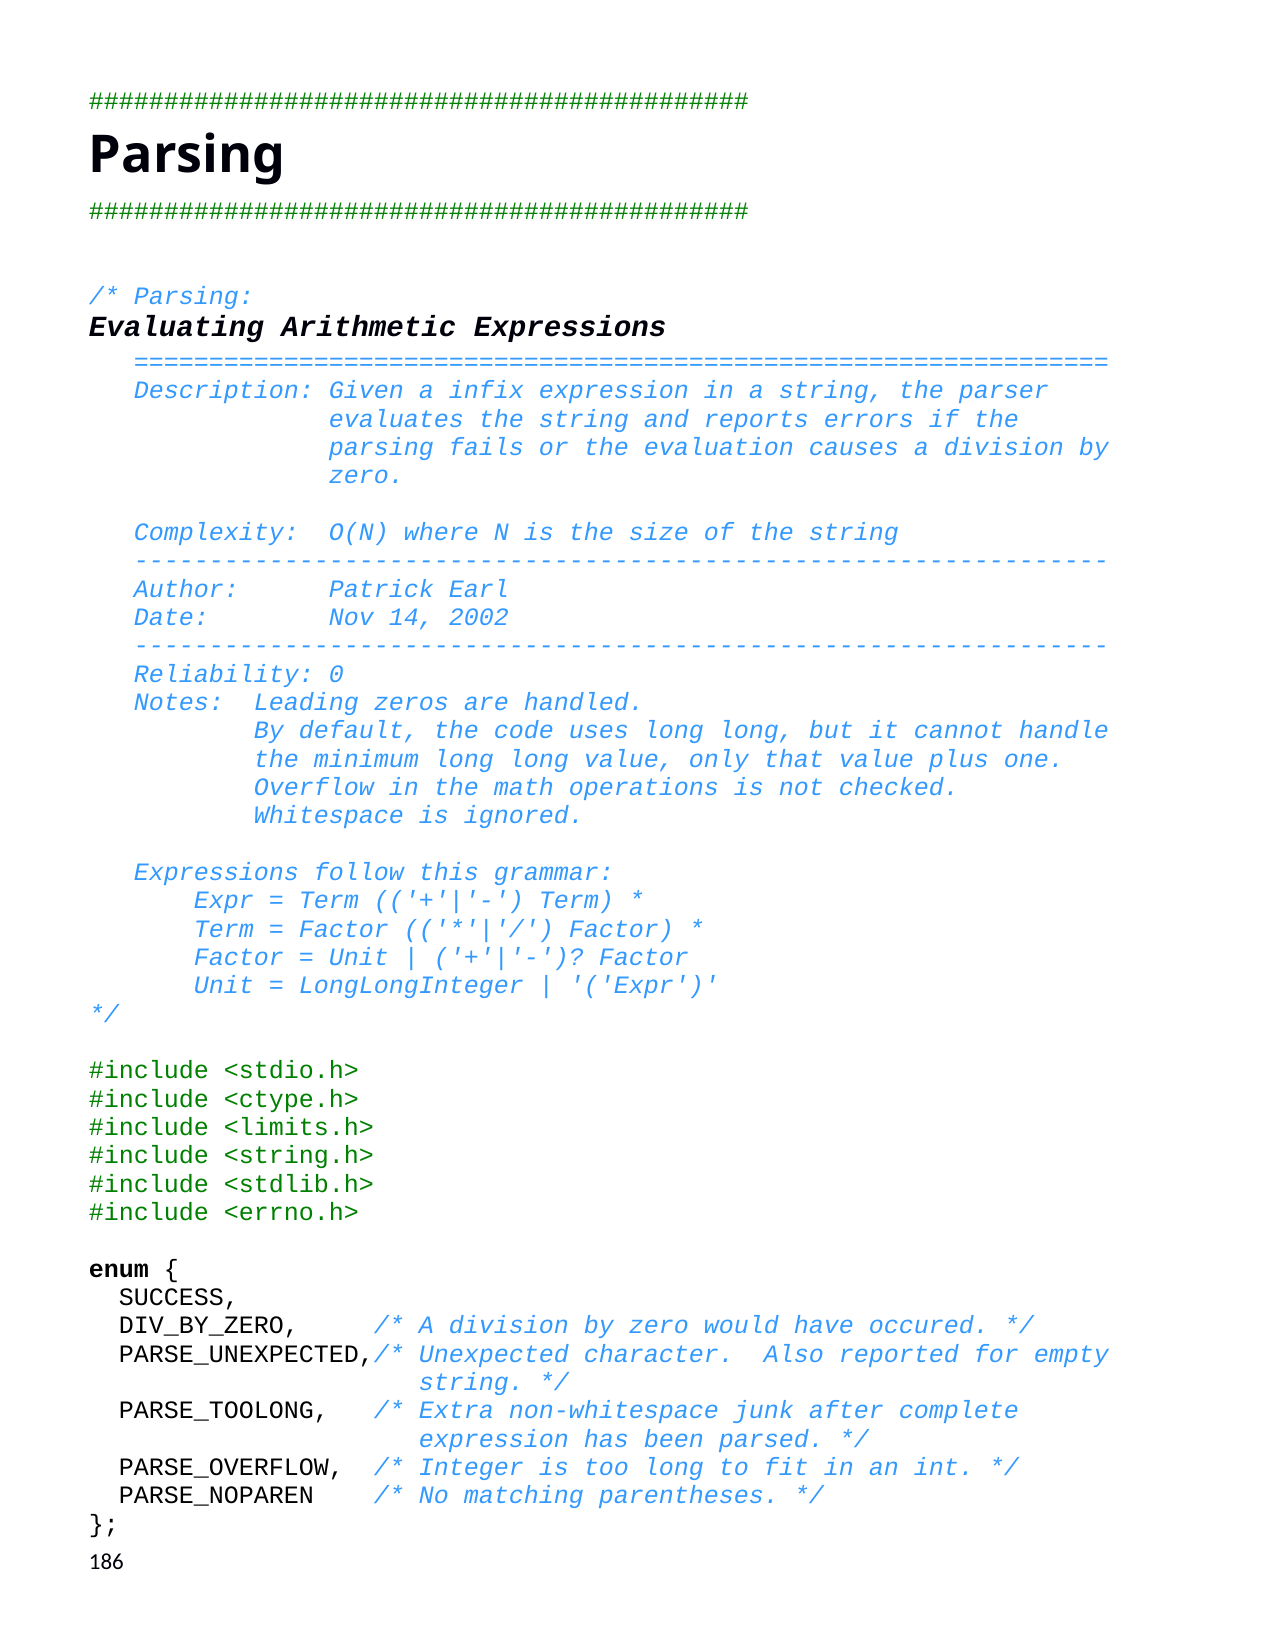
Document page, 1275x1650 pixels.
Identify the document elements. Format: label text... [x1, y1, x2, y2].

text ----------------------------------------------------------------- [89, 548, 1186, 576]
text SUCCESS, [89, 1285, 1186, 1313]
text evaluates the string and reports errors if the [89, 406, 1186, 435]
text PARSE_TOOLONG, /* Extra non-whitespace junk after complete [89, 1398, 1186, 1426]
text #include <stdio.h> [89, 1058, 1186, 1086]
text enum { [89, 1256, 1186, 1285]
text Term = Factor (('*'|'/') Factor) * [89, 916, 1186, 945]
text the minimum long long value, only that value plus one. [89, 746, 1186, 775]
text parsing fails or the evaluation causes a division by [89, 435, 1186, 463]
text Expressions follow this grammar: [89, 860, 1186, 888]
text DIV_BY_ZERO, /* A division by zero would have occured. */ [89, 1313, 1186, 1341]
text ############################################ [89, 89, 1186, 117]
text Description: Given a infix expression in a string, the parser [89, 378, 1186, 406]
text PARSE_NOPAREN /* No matching parentheses. */ [89, 1483, 1186, 1511]
text Complexity: O(N) where N is the size of the string [89, 520, 1186, 548]
text ############################################ [89, 198, 1186, 227]
text */ [89, 1001, 1186, 1030]
text Factor = Unit | ('+'|'-')? Factor [89, 945, 1186, 973]
subtitle Evaluating Arithmetic Expressions [89, 312, 1186, 345]
text #include <errno.h> [89, 1200, 1186, 1228]
text ----------------------------------------------------------------- [89, 633, 1186, 661]
text Reliability: 0 [89, 661, 1186, 690]
text PARSE_OVERFLOW, /* Integer is too long to fit in an int. */ [89, 1455, 1186, 1483]
text Author: Patrick Earl [89, 576, 1186, 605]
text By default, the code uses long long, but it cannot handle [89, 718, 1186, 746]
text }; [89, 1511, 1186, 1540]
text ================================================================= [89, 350, 1186, 378]
text #include <ctype.h> [89, 1086, 1186, 1115]
text Whitespace is ignored. [89, 803, 1186, 831]
text zero. [89, 463, 1186, 491]
text #include <stdlib.h> [89, 1171, 1186, 1200]
text expression has been parsed. */ [89, 1426, 1186, 1455]
text #include <string.h> [89, 1143, 1186, 1171]
text PARSE_UNEXPECTED,/* Unexpected character. Also reported for empty [89, 1341, 1186, 1370]
text /* Parsing: [89, 283, 1186, 312]
text string. */ [89, 1370, 1186, 1398]
text Unit = LongLongInteger | '('Expr')' [89, 973, 1186, 1001]
subtitle Parsing [89, 117, 1186, 188]
text Date: Nov 14, 2002 [89, 605, 1186, 633]
text #include <limits.h> [89, 1115, 1186, 1143]
text Overflow in the math operations is not checked. [89, 775, 1186, 803]
text Notes: Leading zeros are handled. [89, 690, 1186, 718]
text Expr = Term (('+'|'-') Term) * [89, 888, 1186, 916]
